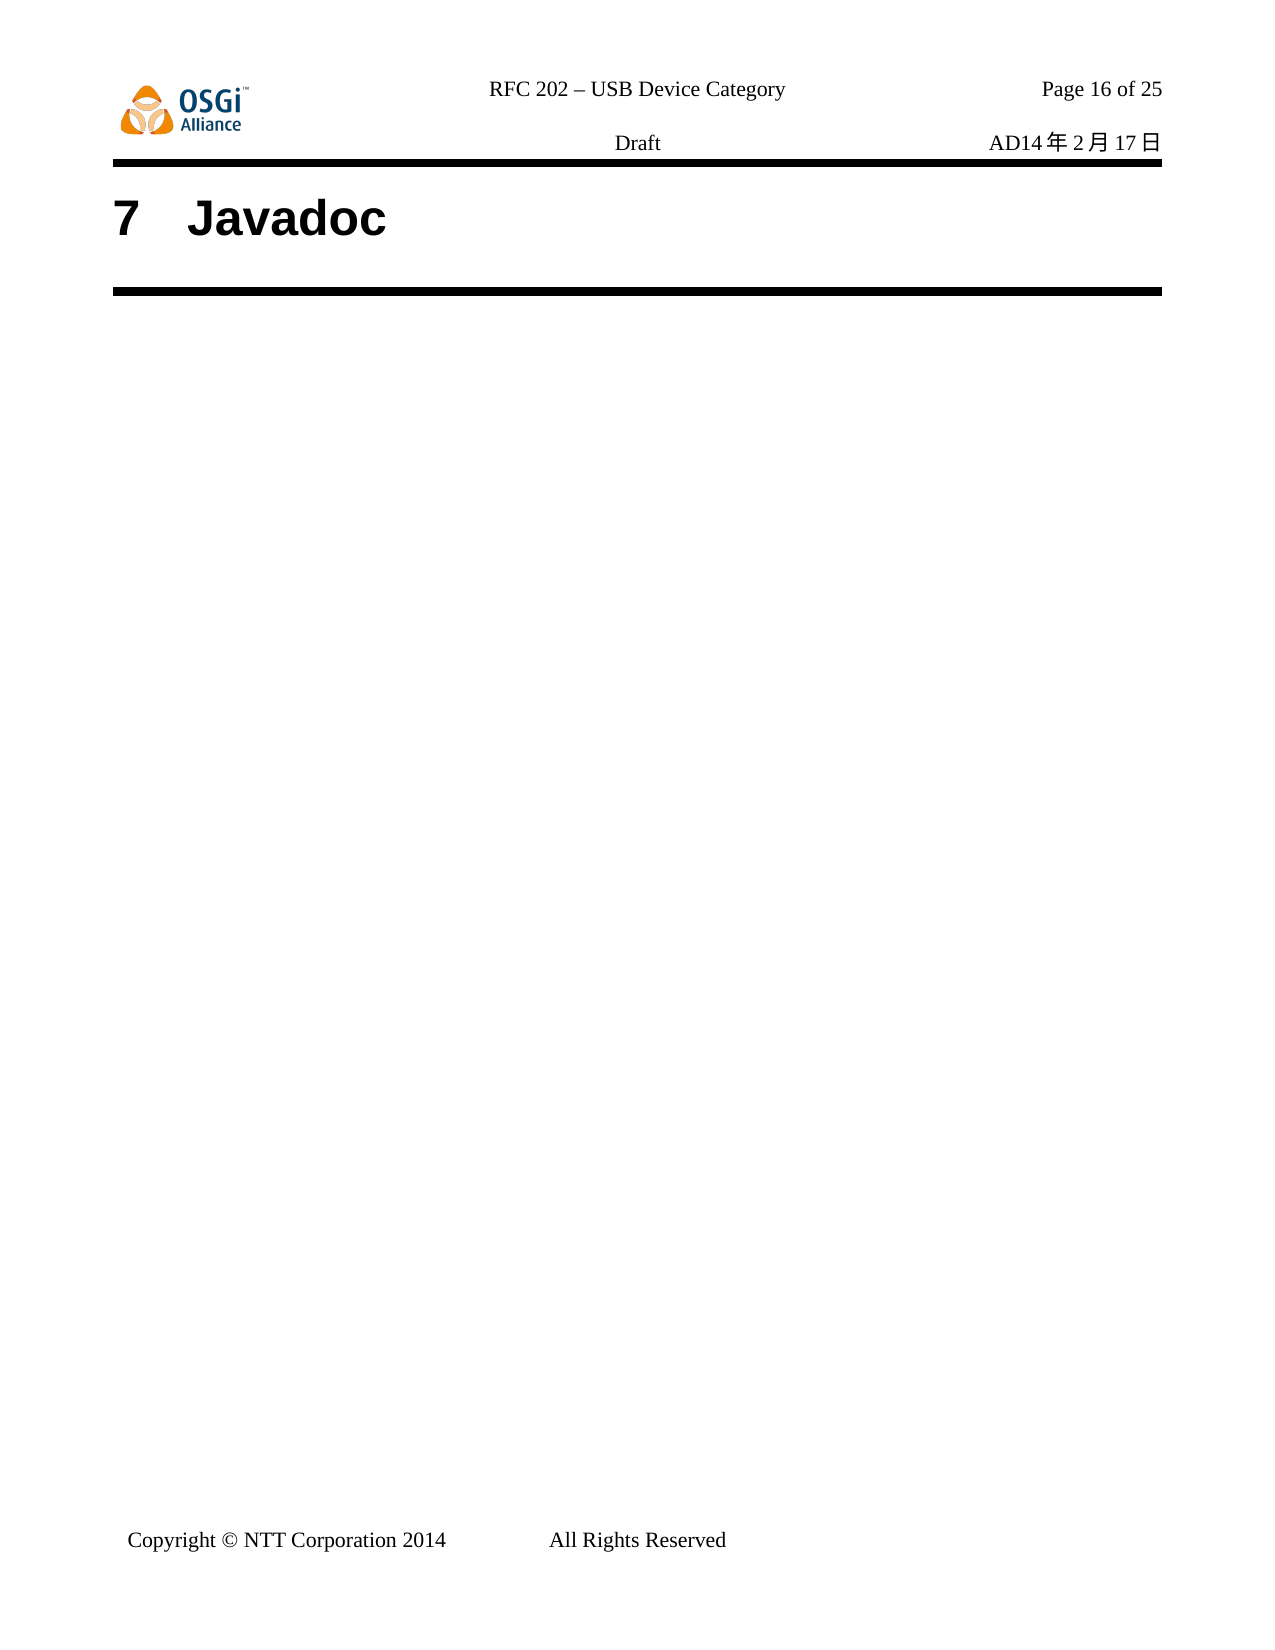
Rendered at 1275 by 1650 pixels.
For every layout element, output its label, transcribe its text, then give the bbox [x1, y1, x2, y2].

picture [113, 78, 257, 142]
subtitle Javadoc [112, 160, 1162, 296]
